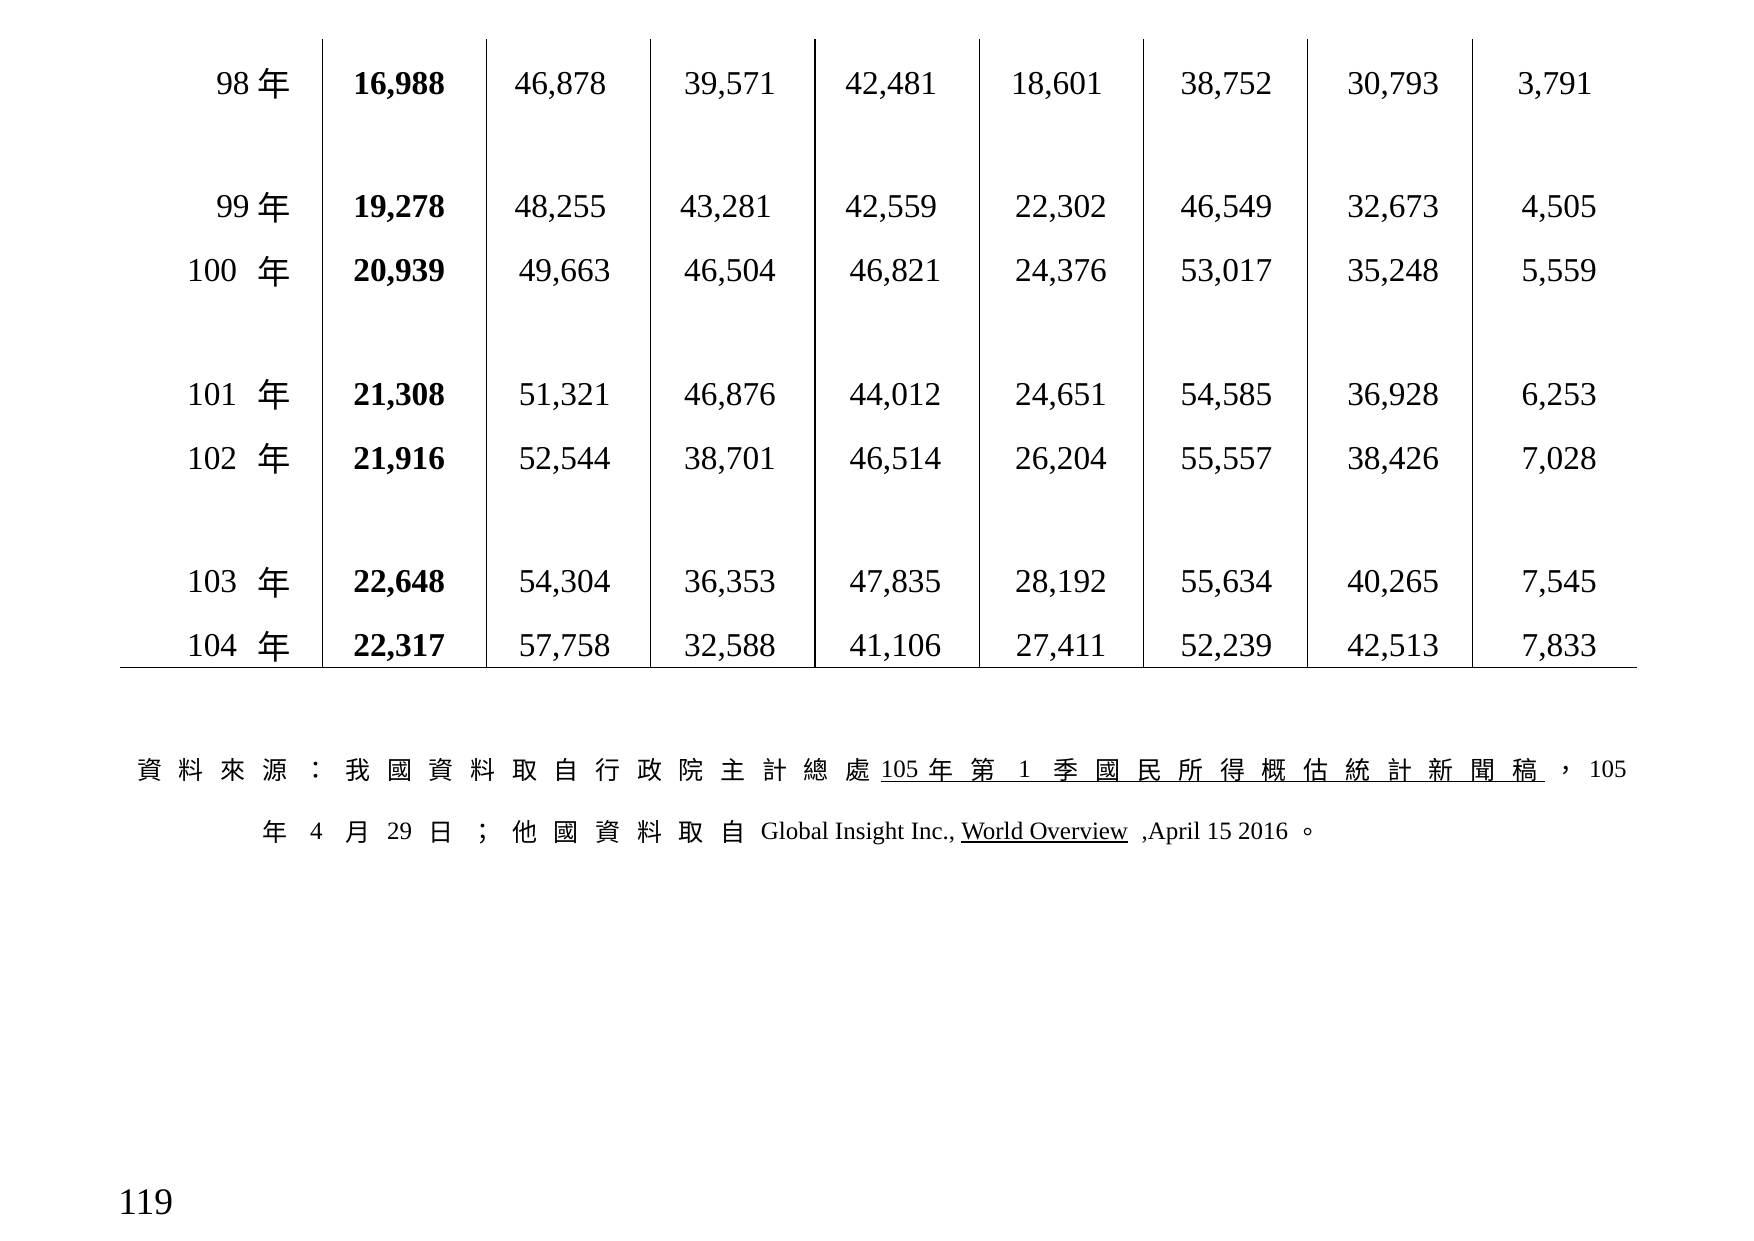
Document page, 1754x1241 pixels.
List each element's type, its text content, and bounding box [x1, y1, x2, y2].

table_cell 55,634 [1144, 479, 1307, 602]
table_cell 100年 [120, 227, 322, 292]
table_cell 22,317 [323, 602, 486, 667]
table_cell 38,701 [651, 414, 814, 479]
table_cell 46,876 [651, 292, 814, 414]
table_cell 46,514 [816, 414, 979, 479]
table_cell 48,255 [487, 104, 650, 227]
table_cell 47,835 [816, 479, 979, 602]
table_cell 32,673 [1308, 104, 1472, 227]
table_cell 51,321 [487, 292, 650, 414]
table_cell 46,549 [1144, 104, 1307, 227]
table_cell 54,585 [1144, 292, 1307, 414]
table_cell 21,916 [323, 414, 486, 479]
table_cell 55,557 [1144, 414, 1307, 479]
table_cell 49,663 [487, 227, 650, 292]
table_cell 52,544 [487, 414, 650, 479]
table_cell 103年 [120, 479, 322, 602]
table_cell 40,265 [1308, 479, 1472, 602]
table_cell 24,376 [980, 227, 1143, 292]
table_cell 38,426 [1308, 414, 1472, 479]
table_cell 54,304 [487, 479, 650, 602]
table_cell 30,793 [1308, 39, 1472, 104]
table_cell 27,411 [980, 602, 1143, 667]
table_cell 7,545 [1473, 479, 1637, 602]
table_cell 52,239 [1144, 602, 1307, 667]
table_cell 53,017 [1144, 227, 1307, 292]
table_cell 5,559 [1473, 227, 1637, 292]
table_cell 26,204 [980, 414, 1143, 479]
table_cell 42,559 [816, 104, 979, 227]
table_cell 44,012 [816, 292, 979, 414]
table_cell 43,281 [651, 104, 814, 227]
table_cell 98年 [120, 39, 322, 104]
table_cell 46,878 [487, 39, 650, 104]
table_cell 46,821 [816, 227, 979, 292]
table_cell 20,939 [323, 227, 486, 292]
table_cell 6,253 [1473, 292, 1637, 414]
table_cell 36,353 [651, 479, 814, 602]
table_cell 38,752 [1144, 39, 1307, 104]
table_cell 42,481 [816, 39, 979, 104]
text 資料來源：我國資料取自行政院主計總處105年第1季國民所得概估統計新聞稿，105年4月29日；他國資料取自Global Insight Inc., World Overview ,April 15 2016。 [128, 727, 1628, 852]
table_cell 99年 [120, 104, 322, 227]
table_cell 46,504 [651, 227, 814, 292]
table_cell 21,308 [323, 292, 486, 414]
table_cell 35,248 [1308, 227, 1472, 292]
table_cell 101年 [120, 292, 322, 414]
table_cell 39,571 [651, 39, 814, 104]
table_cell 41,106 [816, 602, 979, 667]
table_cell 22,302 [980, 104, 1143, 227]
table_cell 16,988 [323, 39, 486, 104]
table_cell 32,588 [651, 602, 814, 667]
table_cell 4,505 [1473, 104, 1637, 227]
table_cell 19,278 [323, 104, 486, 227]
table_cell 22,648 [323, 479, 486, 602]
table_cell 102年 [120, 414, 322, 479]
table_cell 7,833 [1473, 602, 1637, 667]
table_cell 104年 [120, 602, 322, 667]
table_cell 3,791 [1473, 39, 1637, 104]
table_cell 36,928 [1308, 292, 1472, 414]
table_cell 24,651 [980, 292, 1143, 414]
table_cell 7,028 [1473, 414, 1637, 479]
table_cell 28,192 [980, 479, 1143, 602]
table_cell 57,758 [487, 602, 650, 667]
table_cell 18,601 [980, 39, 1143, 104]
table_cell 42,513 [1308, 602, 1472, 667]
